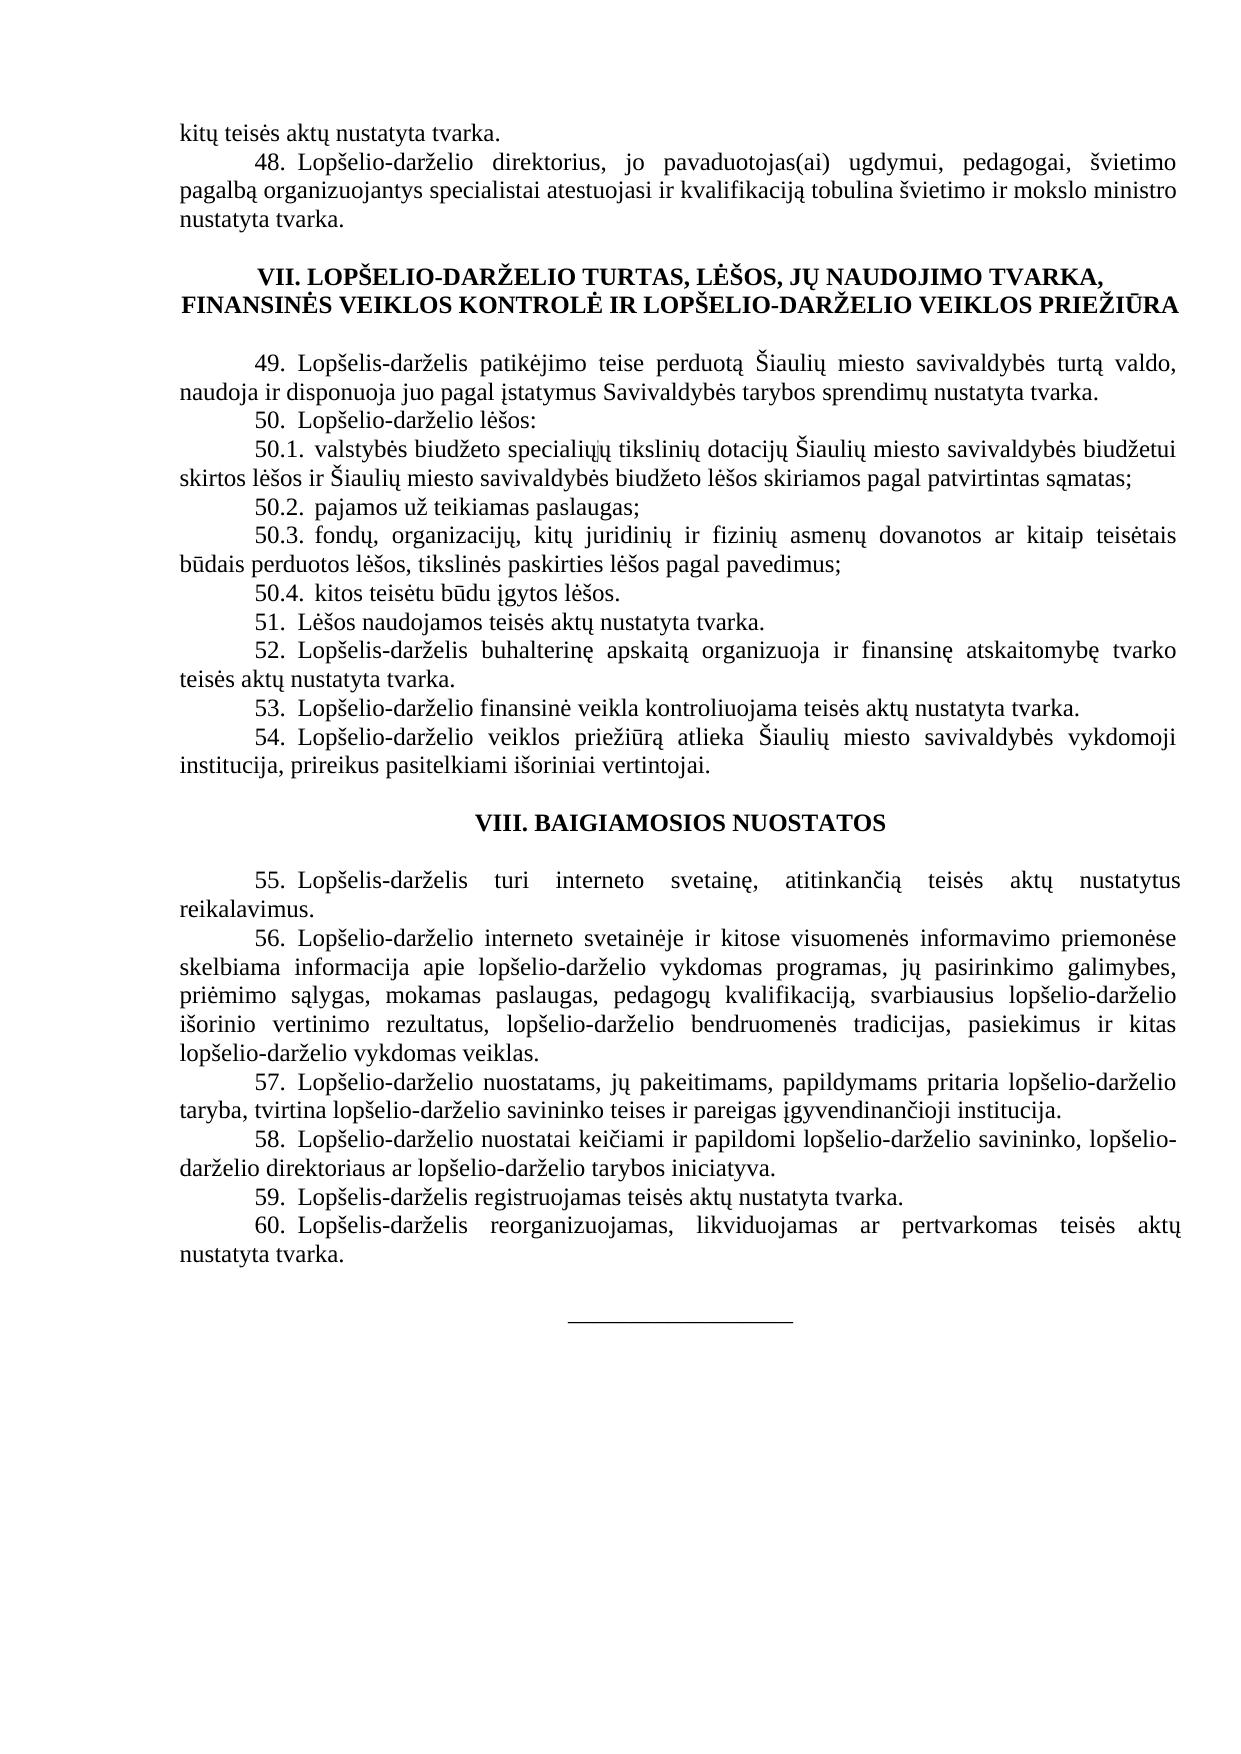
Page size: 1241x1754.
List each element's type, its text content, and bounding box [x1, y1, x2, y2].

text 58. Lopšelio-darželio nuostatai keičiami ir papildomi lopšelio-darželio savininko, lopšelio- darželio direktoriaus ar lopšelio-darželio tarybos iniciatyva. [179, 1124, 1177, 1182]
text 59. Lopšelis-darželis registruojamas teisės aktų nustatyta tvarka. [179, 1182, 1181, 1211]
text 56. Lopšelio-darželio interneto svetainėje ir kitose visuomenės informavimo priemonėse skelbiama informacija apie lopšelio-darželio vykdomas programas, jų pasirinkimo galimybes, priėmimo sąlygas, mokamas paslaugas, pedagogų kvalifikaciją, svarbiausius lopšelio-darželio išorinio vertinimo rezultatus, lopšelio-darželio bendruomenės tradicijas, pasiekimus ir kitas lopšelio-darželio vykdomas veiklas. [179, 923, 1177, 1067]
text 52. Lopšelis-darželis buhalterinę apskaitą organizuoja ir finansinę atskaitomybę tvarko teisės aktų nustatyta tvarka. [179, 636, 1177, 693]
text 51. Lėšos naudojamos teisės aktų nustatyta tvarka. [179, 607, 1181, 636]
text 50. Lopšelio-darželio lėšos: [179, 406, 1181, 434]
text 50.2. pajamos už teikiamas paslaugas; [179, 492, 1181, 521]
text 60. Lopšelis-darželis reorganizuojamas, likviduojamas ar pertvarkomas teisės aktų nustatyta tvarka. [179, 1211, 1181, 1268]
text 57. Lopšelio-darželio nuostatams, jų pakeitimams, papildymams pritaria lopšelio-darželio taryba, tvirtina lopšelio-darželio savininko teises ir pareigas įgyvendinančioji institucija. [179, 1067, 1177, 1124]
text kitų teisės aktų nustatyta tvarka. [179, 118, 1177, 147]
text 50.3. fondų, organizacijų, kitų juridinių ir fizinių asmenų dovanotos ar kitaip teisėtais būdais perduotos lėšos, tikslinės paskirties lėšos pagal pavedimus; [179, 521, 1177, 578]
text 53. Lopšelio-darželio finansinė veikla kontroliuojama teisės aktų nustatyta tvarka. [179, 693, 1181, 722]
text 55. Lopšelis-darželis turi interneto svetainę, atitinkančią teisės aktų nustatytus reikalavimus. [179, 866, 1181, 923]
text VIII. BAIGIAMOSIOS NUOSTATOS [179, 808, 1181, 837]
text 54. Lopšelio-darželio veiklos priežiūrą atlieka Šiaulių miesto savivaldybės vykdomoji institucija, prireikus pasitelkiami išoriniai vertintojai. [179, 722, 1177, 779]
text 50.4. kitos teisėtu būdu įgytos lėšos. [179, 578, 1181, 607]
text __________________ [179, 1297, 1181, 1326]
text VII. LOPŠELIO-DARŽELIO TURTAS, LĖŠOS, JŲ NAUDOJIMO TVARKA, FINANSINĖS VEIKLOS KONTROLĖ IR LOPŠELIO-DARŽELIO VEIKLOS PRIEŽIŪRA [179, 262, 1181, 319]
text 50.1. valstybės biudžeto specialiųjų tikslinių dotacijų Šiaulių miesto savivaldybės biudžetui skirtos lėšos ir Šiaulių miesto savivaldybės biudžeto lėšos skiriamos pagal patvirtintas sąmatas; [179, 434, 1177, 492]
text 49. Lopšelis-darželis patikėjimo teise perduotą Šiaulių miesto savivaldybės turtą valdo, naudoja ir disponuoja juo pagal įstatymus Savivaldybės tarybos sprendimų nustatyta tvarka. [179, 348, 1177, 406]
text 48. Lopšelio-darželio direktorius, jo pavaduotojas(ai) ugdymui, pedagogai, švietimo pagalbą organizuojantys specialistai atestuojasi ir kvalifikaciją tobulina švietimo ir mokslo ministro nustatyta tvarka. [179, 147, 1177, 233]
